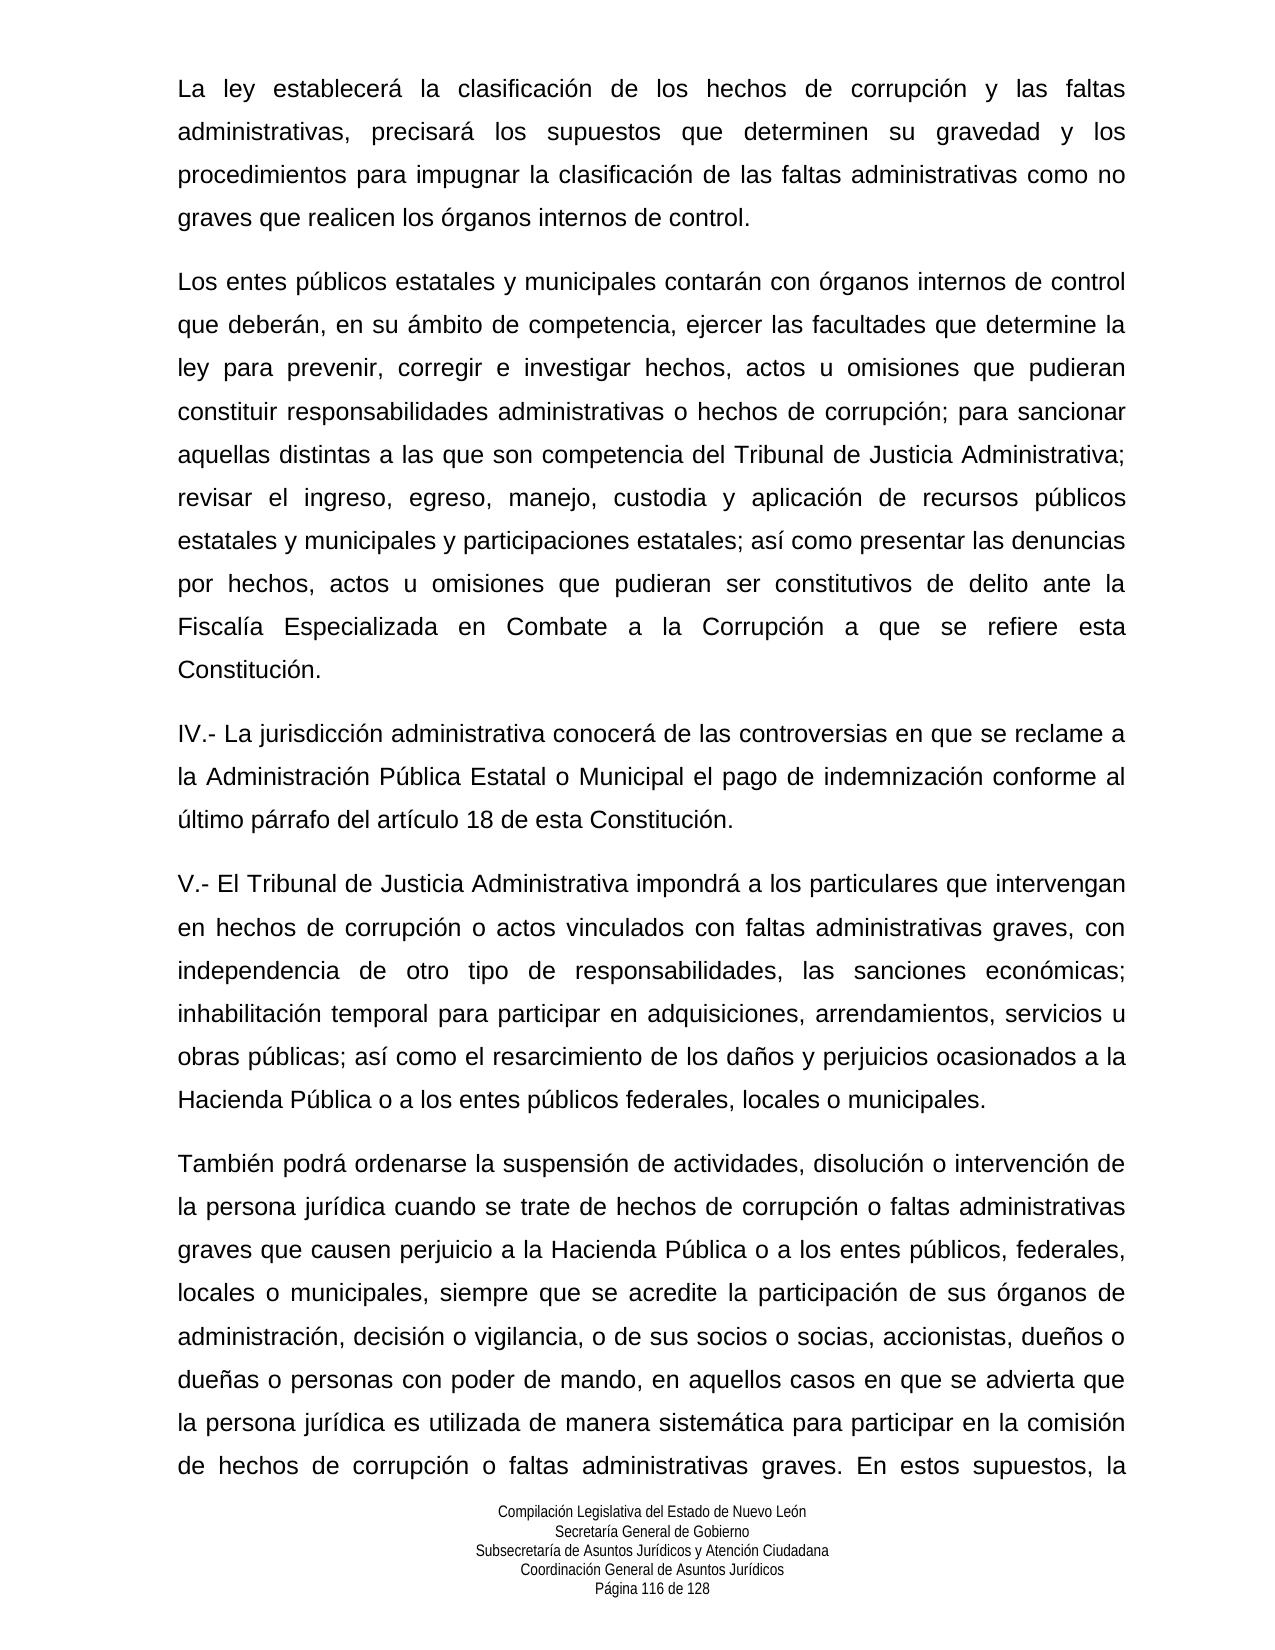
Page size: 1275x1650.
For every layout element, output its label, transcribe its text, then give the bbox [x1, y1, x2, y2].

text IV.- La jurisdicción administrativa conocerá de las controversias en que se reclame a la Administración Pública Estatal o Municipal el pago de indemnización conforme al último párrafo del artículo 18 de esta Constitución. [177, 719, 1127, 834]
text La ley establecerá la clasificación de los hechos de corrupción y las faltas administrativas, precisará los supuestos que determinen su gravedad y los procedimientos para impugnar la clasificación de las faltas administrativas como no graves que realicen los órganos internos de control. [177, 74, 1127, 232]
text También podrá ordenarse la suspensión de actividades, disolución o intervención de la persona jurídica cuando se trate de hechos de corrupción o faltas administrativas graves que causen perjuicio a la Hacienda Pública o a los entes públicos, federales, locales o municipales, siempre que se acredite la participación de sus órganos de administración, decisión o vigilancia, o de sus socios o socias, accionistas, dueños o dueñas o personas con poder de mando, en aquellos casos en que se advierta que la persona jurídica es utilizada de manera sistemática para participar en la comisión de hechos de corrupción o faltas administrativas graves. En estos supuestos, la [177, 1149, 1127, 1480]
text Los entes públicos estatales y municipales contarán con órganos internos de control que deberán, en su ámbito de competencia, ejercer las facultades que determine la ley para prevenir, corregir e investigar hechos, actos u omisiones que pudieran constituir responsabilidades administrativas o hechos de corrupción; para sancionar aquellas distintas a las que son competencia del Tribunal de Justicia Administrativa; revisar el ingreso, egreso, manejo, custodia y aplicación de recursos públicos estatales y municipales y participaciones estatales; así como presentar las denuncias por hechos, actos u omisiones que pudieran ser constitutivos de delito ante la Fiscalía Especializada en Combate a la Corrupción a que se refiere esta Constitución. [177, 267, 1127, 684]
text V.- El Tribunal de Justicia Administrativa impondrá a los particulares que intervengan en hechos de corrupción o actos vinculados con faltas administrativas graves, con independencia de otro tipo de responsabilidades, las sanciones económicas; inhabilitación temporal para participar en adquisiciones, arrendamientos, servicios u obras públicas; así como el resarcimiento de los daños y perjuicios ocasionados a la Hacienda Pública o a los entes públicos federales, locales o municipales. [177, 869, 1127, 1114]
